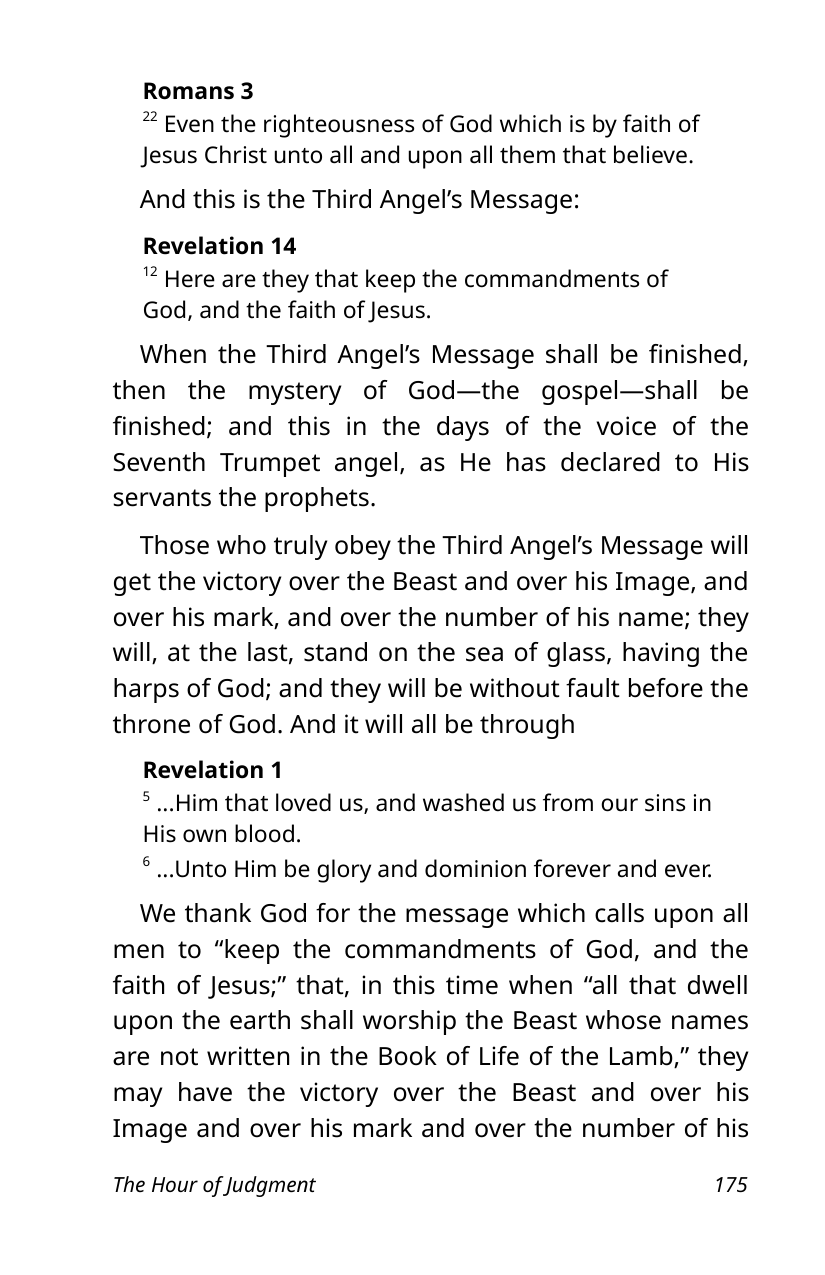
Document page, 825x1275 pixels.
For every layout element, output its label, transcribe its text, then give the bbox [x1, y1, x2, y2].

text Those who truly obey the Third Angel’s Message will get the victory over the Beast and over his Image, and over his mark, and over the number of his name; they will, at the last, stand on the sea of glass, having the harps of God; and they will be without fault before the throne of God. And it will all be through [112, 528, 750, 741]
text 6 ...Unto Him be glory and dominion forever and ever. [142, 853, 720, 884]
text 12 Here are they that keep the commandments of God, and the faith of Jesus. [142, 263, 720, 325]
text Romans 3 [142, 75, 750, 106]
text Revelation 1 [142, 754, 750, 786]
text When the Third Angel’s Message shall be finished, then the mystery of God—the gospel—shall be finished; and this in the days of the voice of the Seventh Trumpet angel, as He has declared to His servants the prophets. [112, 337, 750, 514]
text We thank God for the message which calls upon all men to “keep the commandments of God, and the faith of Jesus;” that, in this time when “all that dwell upon the earth shall worship the Beast whose names are not written in the Book of Life of the Lamb,” they may have the victory over the Beast and over his Image and over his mark and over the number of his [112, 896, 750, 1144]
text And this is the Third Angel’s Message: [112, 182, 750, 216]
text Revelation 14 [142, 230, 750, 261]
text 22 Even the righteousness of God which is by faith of Jesus Christ unto all and upon all them that believe. [142, 108, 720, 170]
text 5 ...Him that loved us, and washed us from our sins in His own blood. [142, 787, 720, 849]
